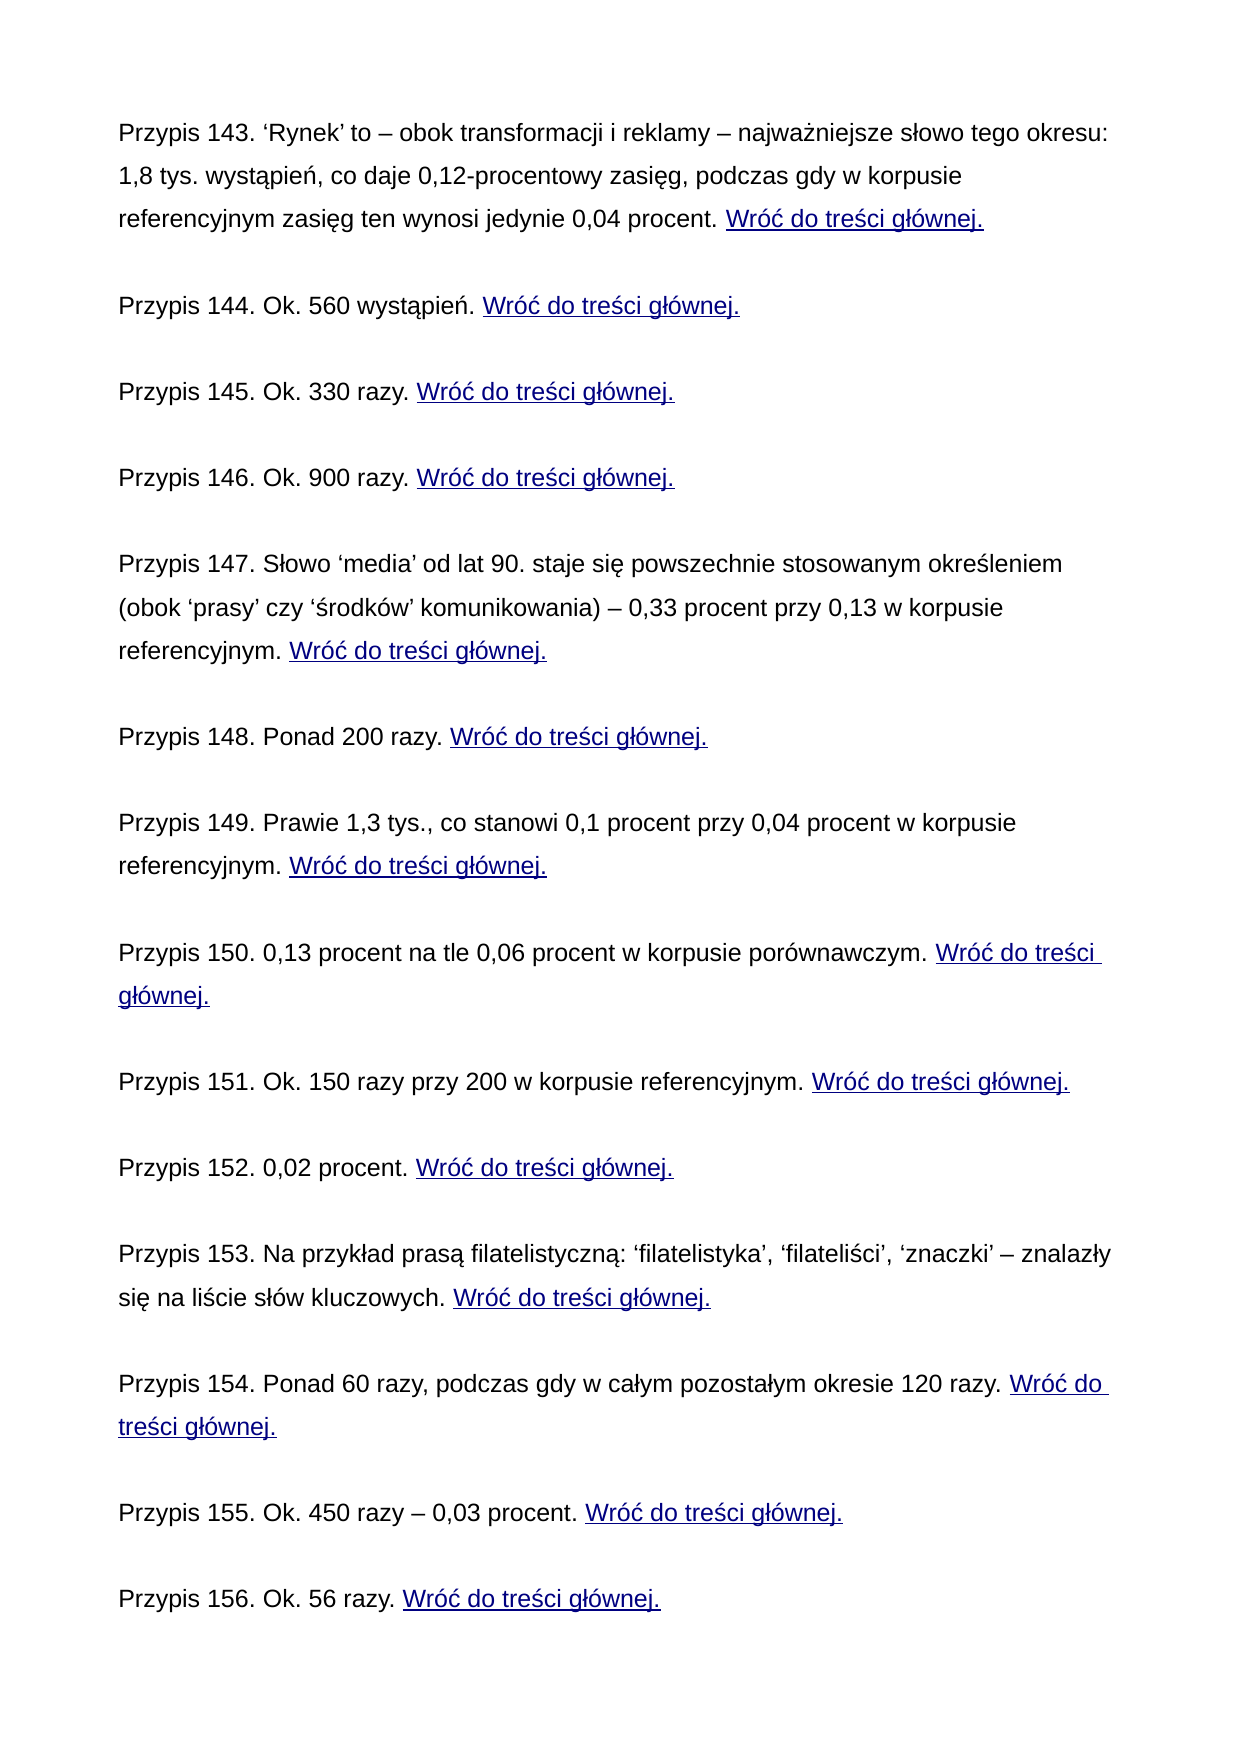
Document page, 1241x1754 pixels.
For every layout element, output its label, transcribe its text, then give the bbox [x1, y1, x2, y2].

text Przypis 143. ‘Rynek’ to – obok transformacji i reklamy – najważniejsze słowo tego okresu: 1,8 tys. wystąpień, co daje 0,12-procentowy zasięg, podczas gdy w korpusie referencyjnym zasięg ten wynosi jedynie 0,04 procent. Wróć do treści głównej. [118, 118, 1122, 233]
text Przypis 149. Prawie 1,3 tys., co stanowi 0,1 procent przy 0,04 procent w korpusie referencyjnym. Wróć do treści głównej. [118, 808, 1122, 880]
text Przypis 150. 0,13 procent na tle 0,06 procent w korpusie porównawczym. Wróć do treści głównej. [118, 937, 1122, 1009]
text Przypis 151. Ok. 150 razy przy 200 w korpusie referencyjnym. Wróć do treści głównej. [118, 1067, 1122, 1096]
text Przypis 145. Ok. 330 razy. Wróć do treści głównej. [118, 377, 1122, 406]
text Przypis 146. Ok. 900 razy. Wróć do treści głównej. [118, 463, 1122, 492]
text Przypis 144. Ok. 560 wystąpień. Wróć do treści głównej. [118, 291, 1122, 319]
text Przypis 148. Ponad 200 razy. Wróć do treści głównej. [118, 722, 1122, 751]
text Przypis 153. Na przykład prasą filatelistyczną: ‘filatelistyka’, ‘filateliści’, ‘znaczki’ – znalazły się na liście słów kluczowych. Wróć do treści głównej. [118, 1239, 1122, 1311]
text Przypis 152. 0,02 procent. Wróć do treści głównej. [118, 1153, 1122, 1182]
text Przypis 156. Ok. 56 razy. Wróć do treści głównej. [118, 1584, 1122, 1613]
text Przypis 154. Ponad 60 razy, podczas gdy w całym pozostałym okresie 120 razy. Wróć do treści głównej. [118, 1369, 1122, 1441]
text Przypis 147. Słowo ‘media’ od lat 90. staje się powszechnie stosowanym określeniem (obok ‘prasy’ czy ‘środków’ komunikowania) – 0,33 procent przy 0,13 w korpusie referencyjnym. Wróć do treści głównej. [118, 549, 1122, 664]
text Przypis 155. Ok. 450 razy – 0,03 procent. Wróć do treści głównej. [118, 1498, 1122, 1527]
